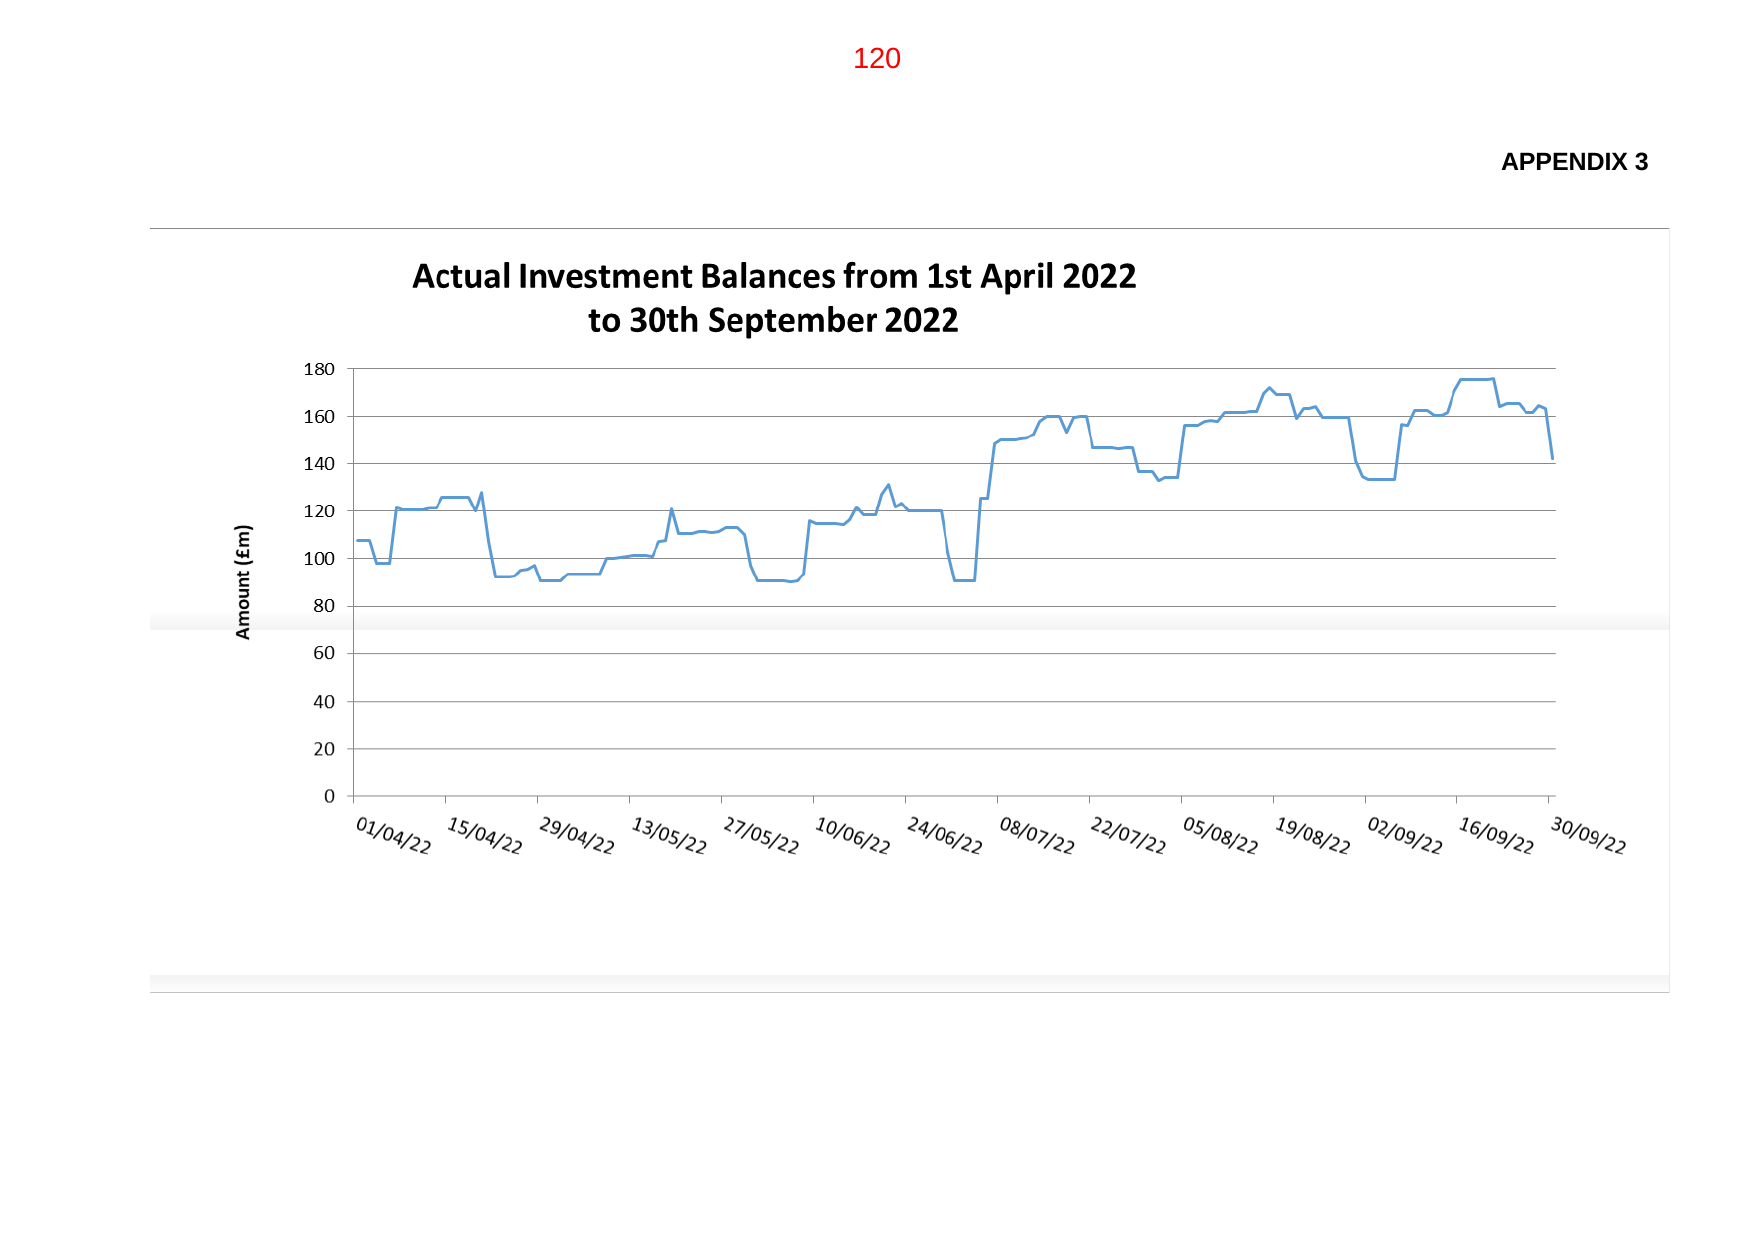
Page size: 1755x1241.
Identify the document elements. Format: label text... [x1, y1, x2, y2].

text 120 [137, 41, 1617, 74]
text APPENDIX 3 [137, 147, 1648, 176]
